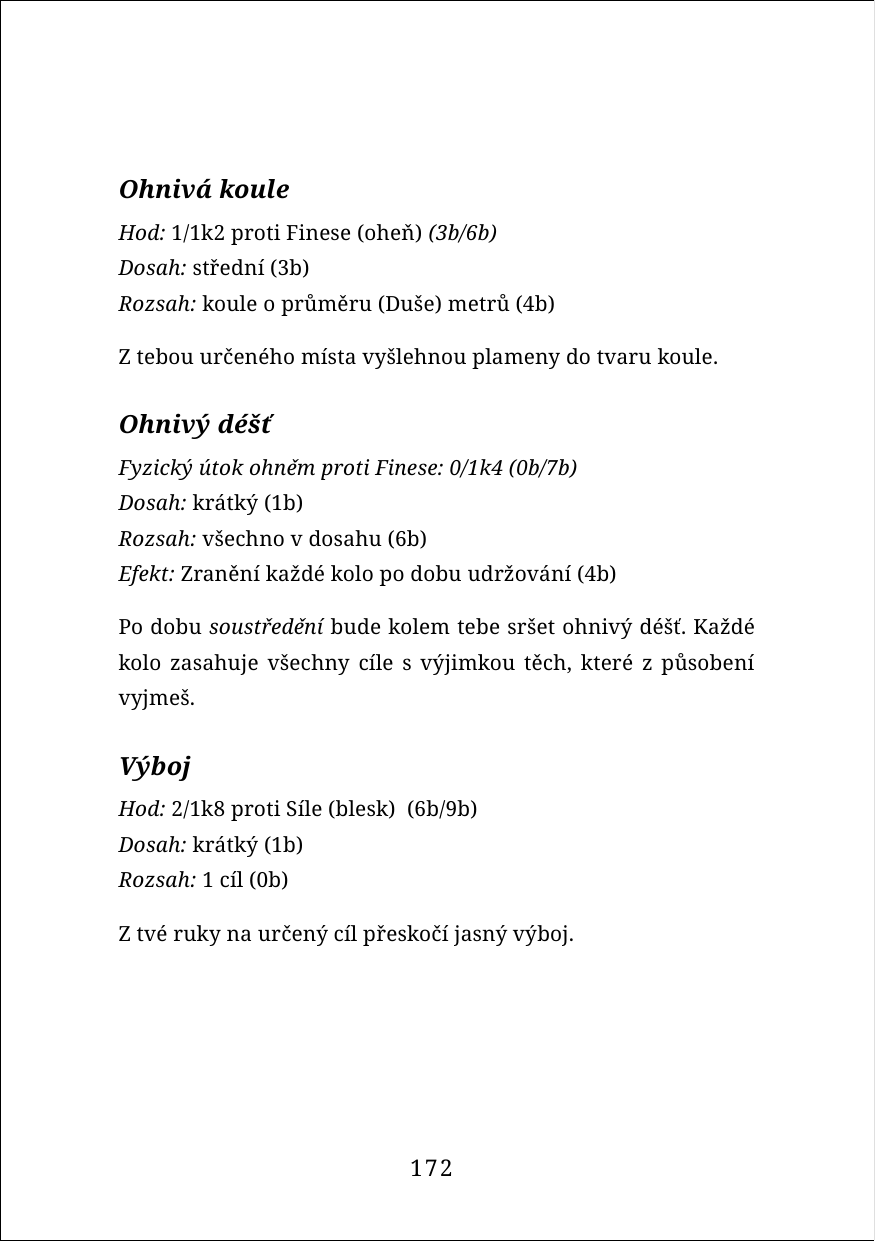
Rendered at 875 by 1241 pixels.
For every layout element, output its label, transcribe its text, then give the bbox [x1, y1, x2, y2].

text Hod: 1/1k2 proti Finese (oheň) (3b/6b) Dosah: střední (3b) Rozsah: koule o průměru (Duše) metrů (4b) [118, 218, 756, 317]
subtitle Ohnivá koule [118, 172, 756, 206]
text Hod: 2/1k8 proti Síle (blesk) (6b/9b) Dosah: krátký (1b) Rozsah: 1 cíl (0b) [118, 794, 756, 894]
subtitle Ohnivý déšť [118, 407, 756, 441]
text Po dobu soustředění bude kolem tebe sršet ohnivý déšť. Každé kolo zasahuje všechny cíle s výjimkou těch, které z působení vyjmeš. [118, 612, 756, 712]
text Fyzický útok ohněm proti Finese: 0/1k4 (0b/7b) Dosah: krátký (1b) Rozsah: všechno v dosahu (6b) Efekt: Zranění každé kolo po dobu udržování (4b) [118, 453, 756, 588]
subtitle Výboj [118, 748, 756, 783]
text Z tebou určeného místa vyšlehnou plameny do tvaru koule. [118, 342, 756, 370]
text Z tvé ruky na určený cíl přeskočí jasný výboj. [118, 919, 756, 947]
